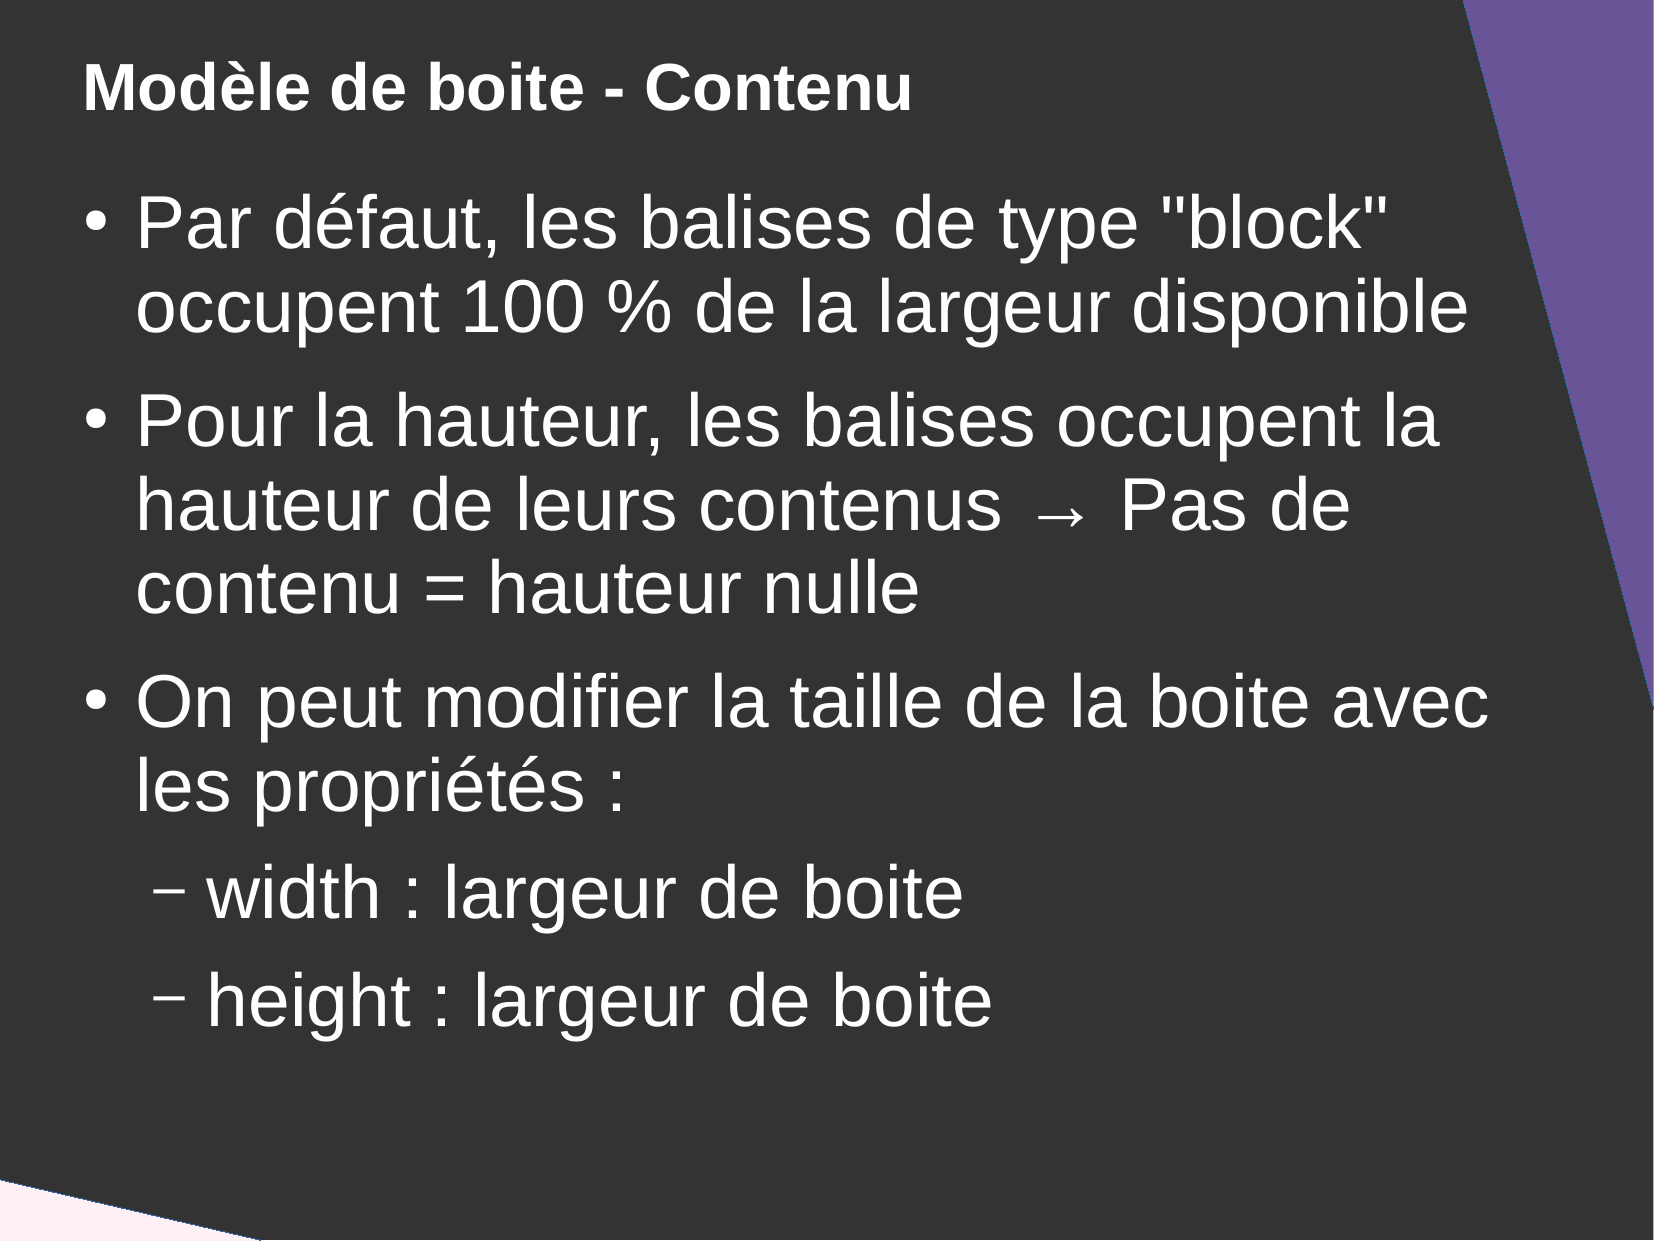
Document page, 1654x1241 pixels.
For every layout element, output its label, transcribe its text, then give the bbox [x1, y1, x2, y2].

text_box [1463, 0, 1654, 710]
text_box [0, 1179, 265, 1241]
list Par défaut, les balises de type "block" occupent 100 % de la largeur disponible Pour la hauteur, les balises occupent la hauteur de leurs contenus → Pas de contenu = hauteur nulle On peut modifier la taille de la boite avec les propriétés : width : largeur de boite height : largeur de boite [64, 180, 1604, 1063]
title Modèle de boite - Contenu [82, 49, 1571, 130]
